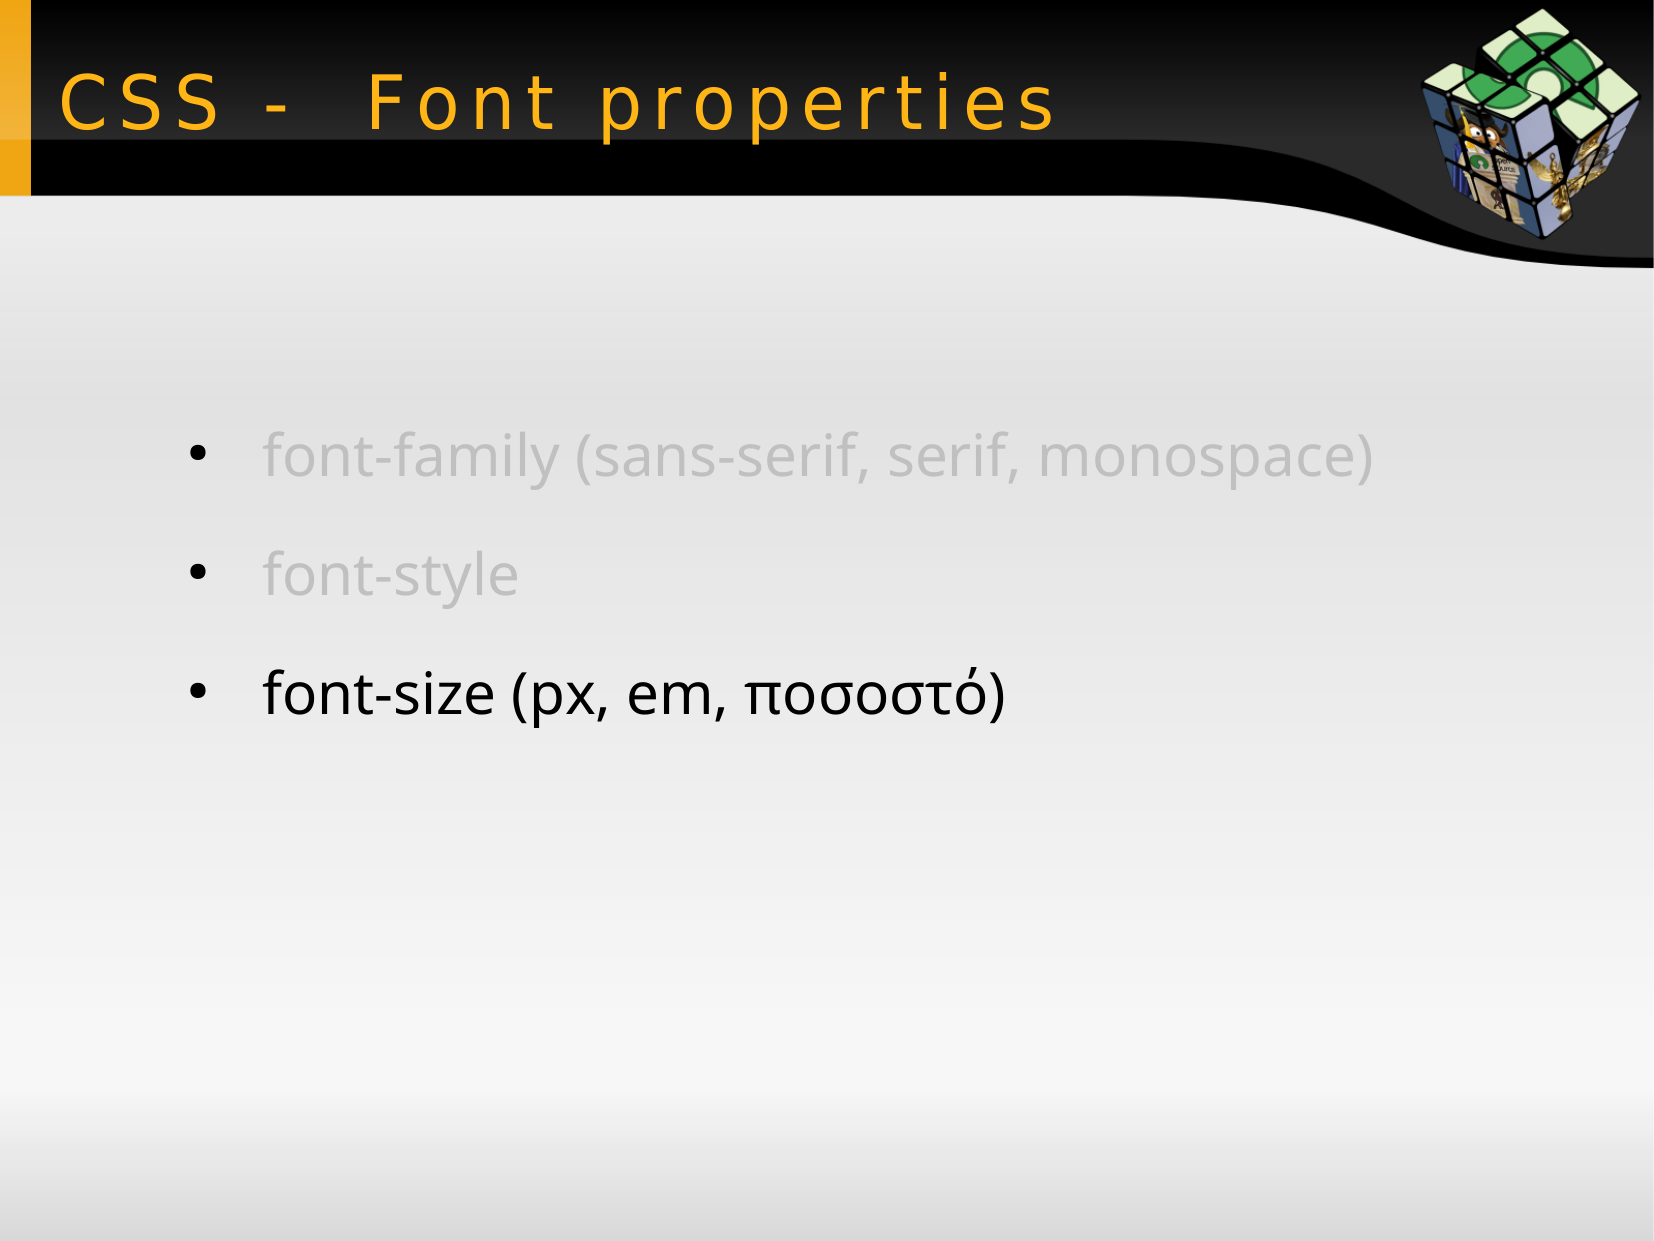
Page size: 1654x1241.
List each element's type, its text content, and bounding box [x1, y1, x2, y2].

picture [0, 0, 1654, 1241]
subtitle font-family (sans-serif, serif, monospace) font-style font-size (px, em, ποσοστό) [187, 375, 1576, 1201]
title CSS - Font properties [59, 29, 1501, 178]
